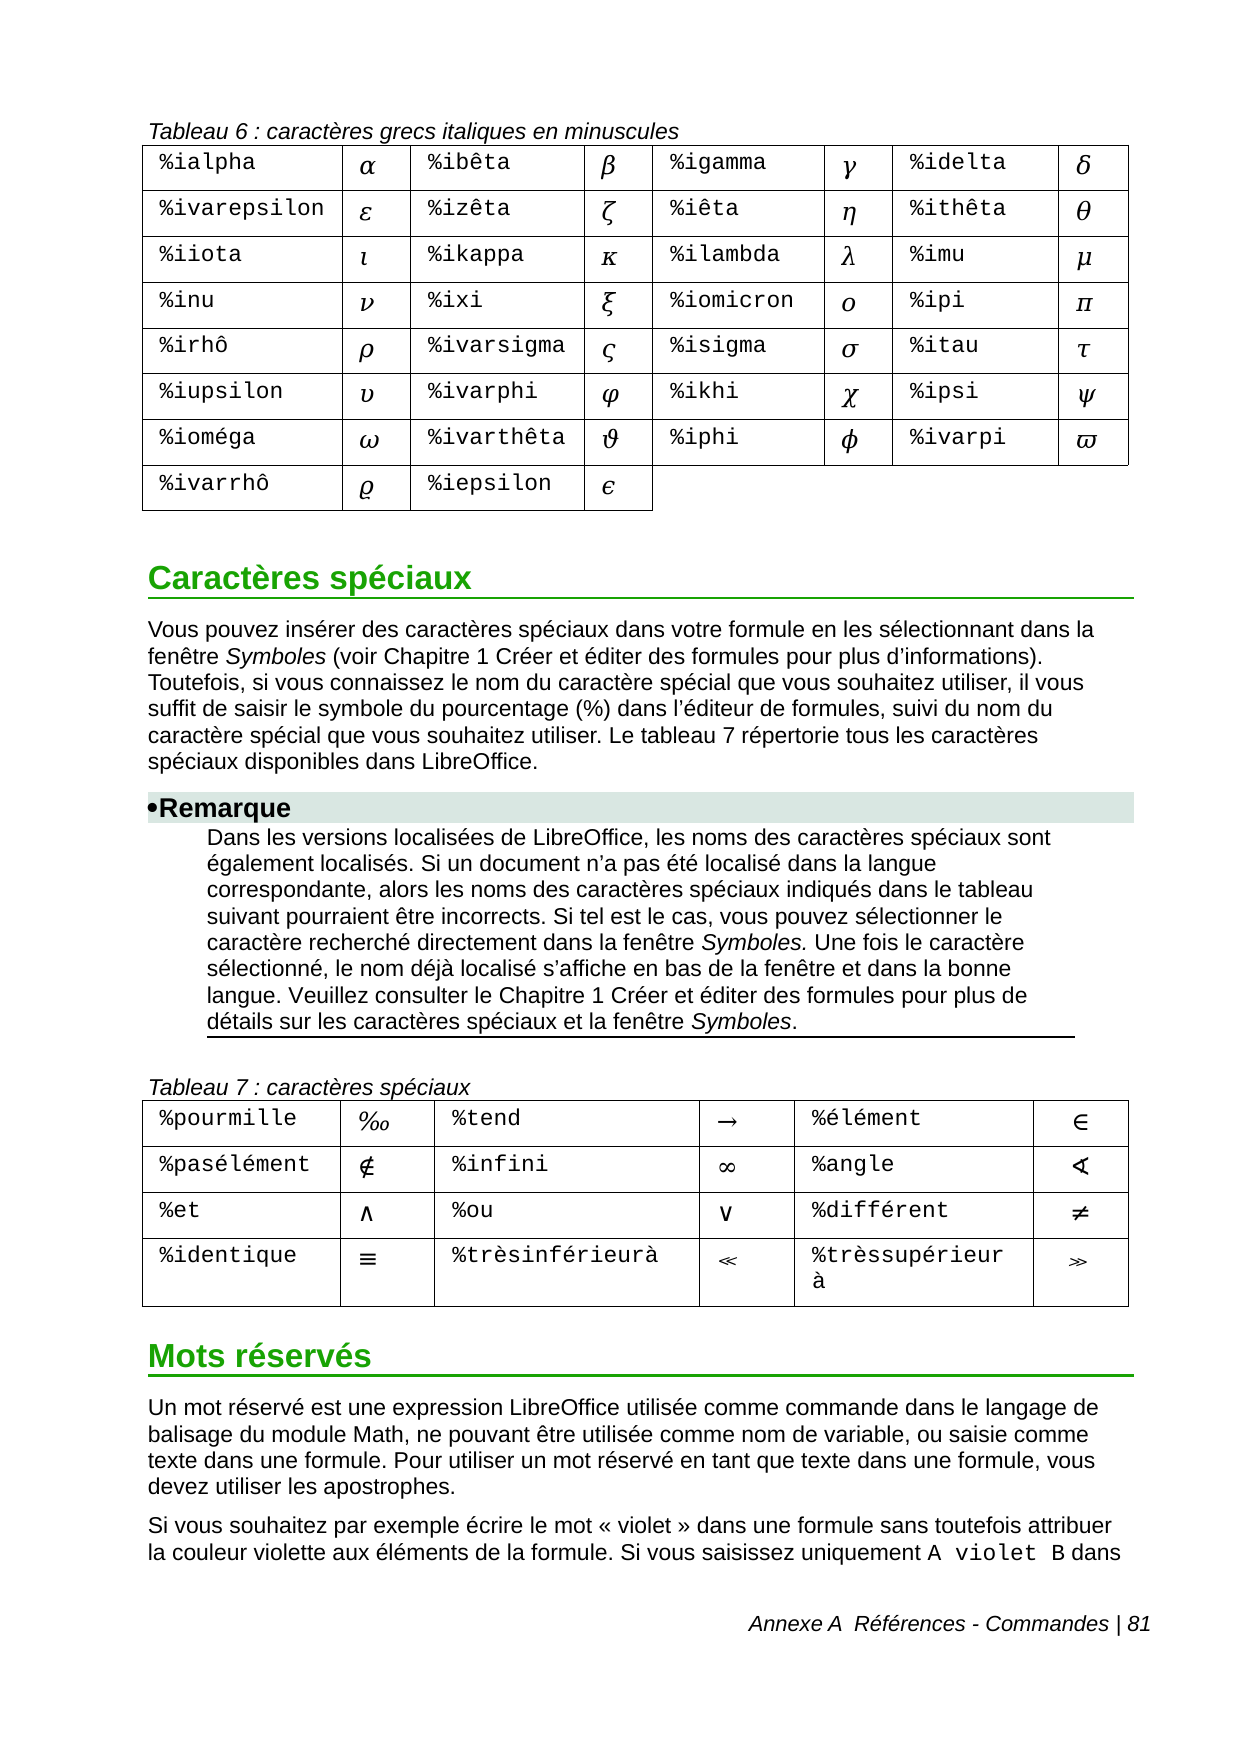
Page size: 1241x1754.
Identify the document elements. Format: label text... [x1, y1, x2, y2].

table_cell %ilambda [653, 237, 824, 282]
table_cell [825, 237, 892, 282]
table_cell [1059, 191, 1128, 236]
table_cell [1059, 466, 1128, 510]
table_cell %isigma [653, 329, 824, 373]
table_cell [825, 374, 892, 419]
table_cell %trèssupérieurà [795, 1239, 1033, 1306]
table_cell [585, 420, 652, 464]
text Tableau 7 : caractères spéciaux [148, 1074, 1134, 1100]
table_cell [1059, 283, 1128, 327]
table_cell [700, 1193, 794, 1237]
table_cell [825, 420, 892, 464]
table_cell [585, 466, 652, 510]
table_cell [343, 283, 410, 327]
table_cell %iêta [653, 191, 824, 236]
table_cell [343, 466, 410, 510]
table_cell [825, 191, 892, 236]
table_header %ialpha [143, 146, 342, 190]
table_cell [1034, 1147, 1128, 1192]
table_header [343, 146, 410, 190]
table_header %pourmille [143, 1101, 340, 1146]
table_cell %iepsilon [411, 466, 584, 510]
table_cell [825, 329, 892, 373]
table_cell [1059, 329, 1128, 373]
subtitle Mots réservés [148, 1336, 1134, 1374]
table_cell %ou [435, 1193, 699, 1237]
table_header [825, 146, 892, 190]
table_header %idelta [893, 146, 1058, 190]
table_cell [1059, 420, 1128, 464]
table_cell %inu [143, 283, 342, 327]
table_cell %ithêta [893, 191, 1058, 236]
text Dans les versions localisées de LibreOffice, les noms des caractères spéciaux sont également localisés. Si un document n’a pas été localisé dans la langue correspondante, alors les noms des caractères spéciaux indiqués dans le tableau suivant pourraient être incorrects. Si tel est le cas, vous pouvez sélectionner le caractère recherché directement dans la fenêtre Symboles. Une fois le caractère sélectionné, le nom déjà localisé s’affiche en bas de la fenêtre et dans la bonne langue. Veuillez consulter le Chapitre 1 Créer et éditer des formules pour plus de détails sur les caractères spéciaux et la fenêtre Symboles. [207, 823, 1075, 1036]
table_cell [825, 283, 892, 327]
table_header [1059, 146, 1128, 190]
table_cell %ipi [893, 283, 1058, 327]
table_cell %trèsinférieurà [435, 1239, 699, 1306]
table_cell [343, 191, 410, 236]
table_cell %ivarrhô [143, 466, 342, 510]
table_cell [343, 237, 410, 282]
table_cell %infini [435, 1147, 699, 1192]
subtitle Remarque [148, 792, 1134, 823]
table_cell %ikhi [653, 374, 824, 419]
table_cell %ioméga [143, 420, 342, 464]
table_cell %izêta [411, 191, 584, 236]
table_cell [343, 329, 410, 373]
table_cell [343, 374, 410, 419]
table_header %ibêta [411, 146, 584, 190]
table_cell %ixi [411, 283, 584, 327]
table_cell [700, 1239, 794, 1306]
table_cell %angle [795, 1147, 1033, 1192]
text Un mot réservé est une expression LibreOffice utilisée comme commande dans le langage de balisage du module Math, ne pouvant être utilisée comme nom de variable, ou saisie comme texte dans une formule. Pour utiliser un mot réservé en tant que texte dans une formule, vous devez utiliser les apostrophes. [148, 1394, 1134, 1500]
text Tableau 6 : caractères grecs italiques en minuscules [148, 118, 1134, 144]
table_cell %imu [893, 237, 1058, 282]
table_cell %et [143, 1193, 340, 1237]
table_cell %itau [893, 329, 1058, 373]
table_cell [341, 1147, 434, 1192]
table_header %tend [435, 1101, 699, 1146]
table_cell %iupsilon [143, 374, 342, 419]
table_cell [1034, 1239, 1128, 1306]
table_header [700, 1101, 794, 1146]
table_cell %iomicron [653, 283, 824, 327]
table_cell [653, 466, 824, 510]
table_cell [585, 374, 652, 419]
table_header [341, 1101, 434, 1146]
table_cell %ivarthêta [411, 420, 584, 464]
table_cell [1059, 237, 1128, 282]
table_cell [585, 329, 652, 373]
table_header [585, 146, 652, 190]
table_cell %ivarsigma [411, 329, 584, 373]
table_cell [700, 1147, 794, 1192]
table_cell [1034, 1193, 1128, 1237]
table_header %élément [795, 1101, 1033, 1146]
table_cell [585, 237, 652, 282]
text Vous pouvez insérer des caractères spéciaux dans votre formule en les sélectionnant dans la fenêtre Symboles (voir Chapitre 1 Créer et éditer des formules pour plus d’informations). Toutefois, si vous connaissez le nom du caractère spécial que vous souhaitez utiliser, il vous suffit de saisir le symbole du pourcentage (%) dans l’éditeur de formules, suivi du nom du caractère spécial que vous souhaitez utiliser. Le tableau 7 répertorie tous les caractères spéciaux disponibles dans LibreOffice. [148, 616, 1134, 774]
table_cell [585, 283, 652, 327]
table_cell %différent [795, 1193, 1033, 1237]
table_cell %iphi [653, 420, 824, 464]
table_cell [1059, 374, 1128, 419]
table_cell [585, 191, 652, 236]
text Si vous souhaitez par exemple écrire le mot « violet » dans une formule sans toutefois attribuer la couleur violette aux éléments de la formule. Si vous saisissez uniquement A violet B dans [148, 1512, 1134, 1567]
table_cell [341, 1239, 434, 1306]
table_cell %identique [143, 1239, 340, 1306]
table_cell %ikappa [411, 237, 584, 282]
subtitle Caractères spéciaux [148, 558, 1134, 597]
table_cell [824, 466, 892, 510]
table_cell [341, 1193, 434, 1237]
table_cell [893, 466, 1059, 510]
table_cell %ivarpi [893, 420, 1058, 464]
table_cell %ivarepsilon [143, 191, 342, 236]
table_cell %ivarphi [411, 374, 584, 419]
table_cell %irhô [143, 329, 342, 373]
table_header [1034, 1101, 1128, 1146]
table_cell %iiota [143, 237, 342, 282]
table_header %igamma [653, 146, 824, 190]
table_cell [343, 420, 410, 464]
table_cell %ipsi [893, 374, 1058, 419]
table_cell %pasélément [143, 1147, 340, 1192]
